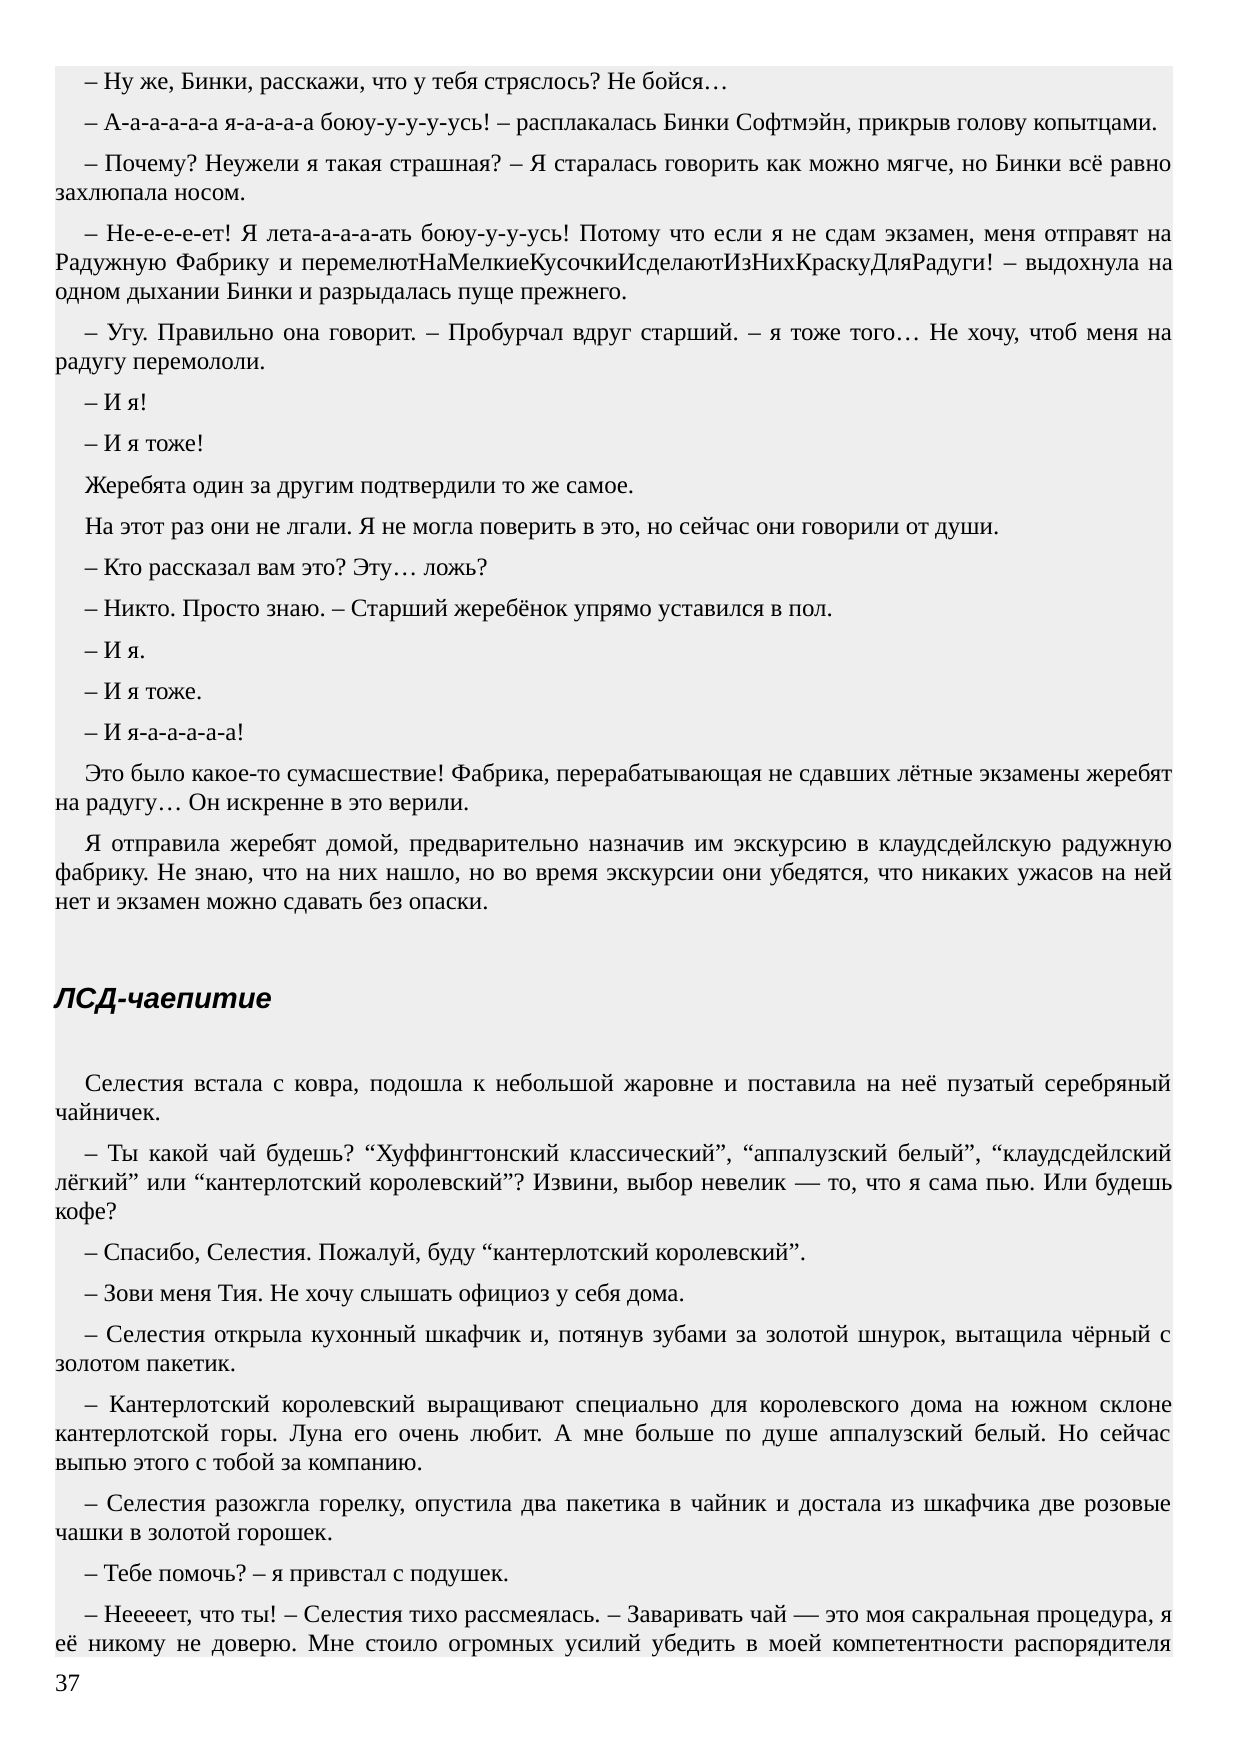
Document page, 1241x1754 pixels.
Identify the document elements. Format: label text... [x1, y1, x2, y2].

text – Зови меня Тия. Не хочу слышать официоз у себя дома. [55, 1278, 1173, 1307]
text – И я! [55, 387, 1173, 416]
subtitle ЛСД-чаепитие [55, 981, 1173, 1014]
text – Нееееет, что ты! – Селестия тихо рассмеялась. – Заваривать чай — это моя сакральная процедура, я её никому не доверю. Мне стоило огромных усилий убедить в моей компетентности распорядителя [55, 1599, 1173, 1657]
text – И я тоже! [55, 428, 1173, 457]
text – И я-а-а-а-а-а! [55, 717, 1173, 746]
text Селестия встала с ковра, подошла к небольшой жаровне и поставила на неё пузатый серебряный чайничек. [55, 1068, 1173, 1126]
text – Ну же, Бинки, расскажи, что у тебя стряслось? Не бойся… [55, 66, 1173, 95]
text – Угу. Правильно она говорит. – Пробурчал вдруг старший. – я тоже того… Не хочу, чтоб меня на радугу перемололи. [55, 317, 1173, 375]
text На этот раз они не лгали. Я не могла поверить в это, но сейчас они говорили от души. [55, 511, 1173, 540]
text – А-а-а-а-а-а я-а-а-а-а боюу-у-у-у-усь! – расплакалась Бинки Софтмэйн, прикрыв голову копытцами. [55, 107, 1173, 136]
text – Кантерлотский королевский выращивают специально для королевского дома на южном склоне кантерлотской горы. Луна его очень любит. А мне больше по душе аппалузский белый. Но сейчас выпью этого с тобой за компанию. [55, 1389, 1173, 1476]
text – Тебе помочь? – я привстал с подушек. [55, 1558, 1173, 1587]
text – Спасибо, Селестия. Пожалуй, буду “кантерлотский королевский”. [55, 1237, 1173, 1266]
text Я отправила жеребят домой, предварительно назначив им экскурсию в клаудсдейлскую радужную фабрику. Не знаю, что на них нашло, но во время экскурсии они убедятся, что никаких ужасов на ней нет и экзамен можно сдавать без опаски. [55, 828, 1173, 915]
text – Ты какой чай будешь? “Хуффингтонский классический”, “аппалузский белый”, “клаудсдейлский лёгкий” или “кантерлотский королевский”? Извини, выбор невелик — то, что я сама пью. Или будешь кофе? [55, 1138, 1173, 1224]
text Жеребята один за другим подтвердили то же самое. [55, 470, 1173, 498]
text – И я тоже. [55, 676, 1173, 705]
text – Селестия открыла кухонный шкафчик и, потянув зубами за золотой шнурок, вытащила чёрный с золотом пакетик. [55, 1319, 1173, 1377]
text – И я. [55, 635, 1173, 663]
text – Не-е-е-е-ет! Я лета-а-а-а-ать боюу-у-у-усь! Потому что если я не сдам экзамен, меня отправят на Радужную Фабрику и перемелютНаМелкиеКусочкиИсделаютИзНихКраскуДляРадуги! – выдохнула на одном дыхании Бинки и разрыдалась пуще прежнего. [55, 218, 1173, 305]
text Это было какое-то сумасшествие! Фабрика, перерабатывающая не сдавших лётные экзамены жеребят на радугу… Он искренне в это верили. [55, 758, 1173, 816]
text – Никто. Просто знаю. – Старший жеребёнок упрямо уставился в пол. [55, 593, 1173, 622]
text – Кто рассказал вам это? Эту… ложь? [55, 552, 1173, 581]
text – Почему? Неужели я такая страшная? – Я старалась говорить как можно мягче, но Бинки всё равно захлюпала носом. [55, 148, 1173, 206]
text – Селестия разожгла горелку, опустила два пакетика в чайник и достала из шкафчика две розовые чашки в золотой горошек. [55, 1488, 1173, 1546]
